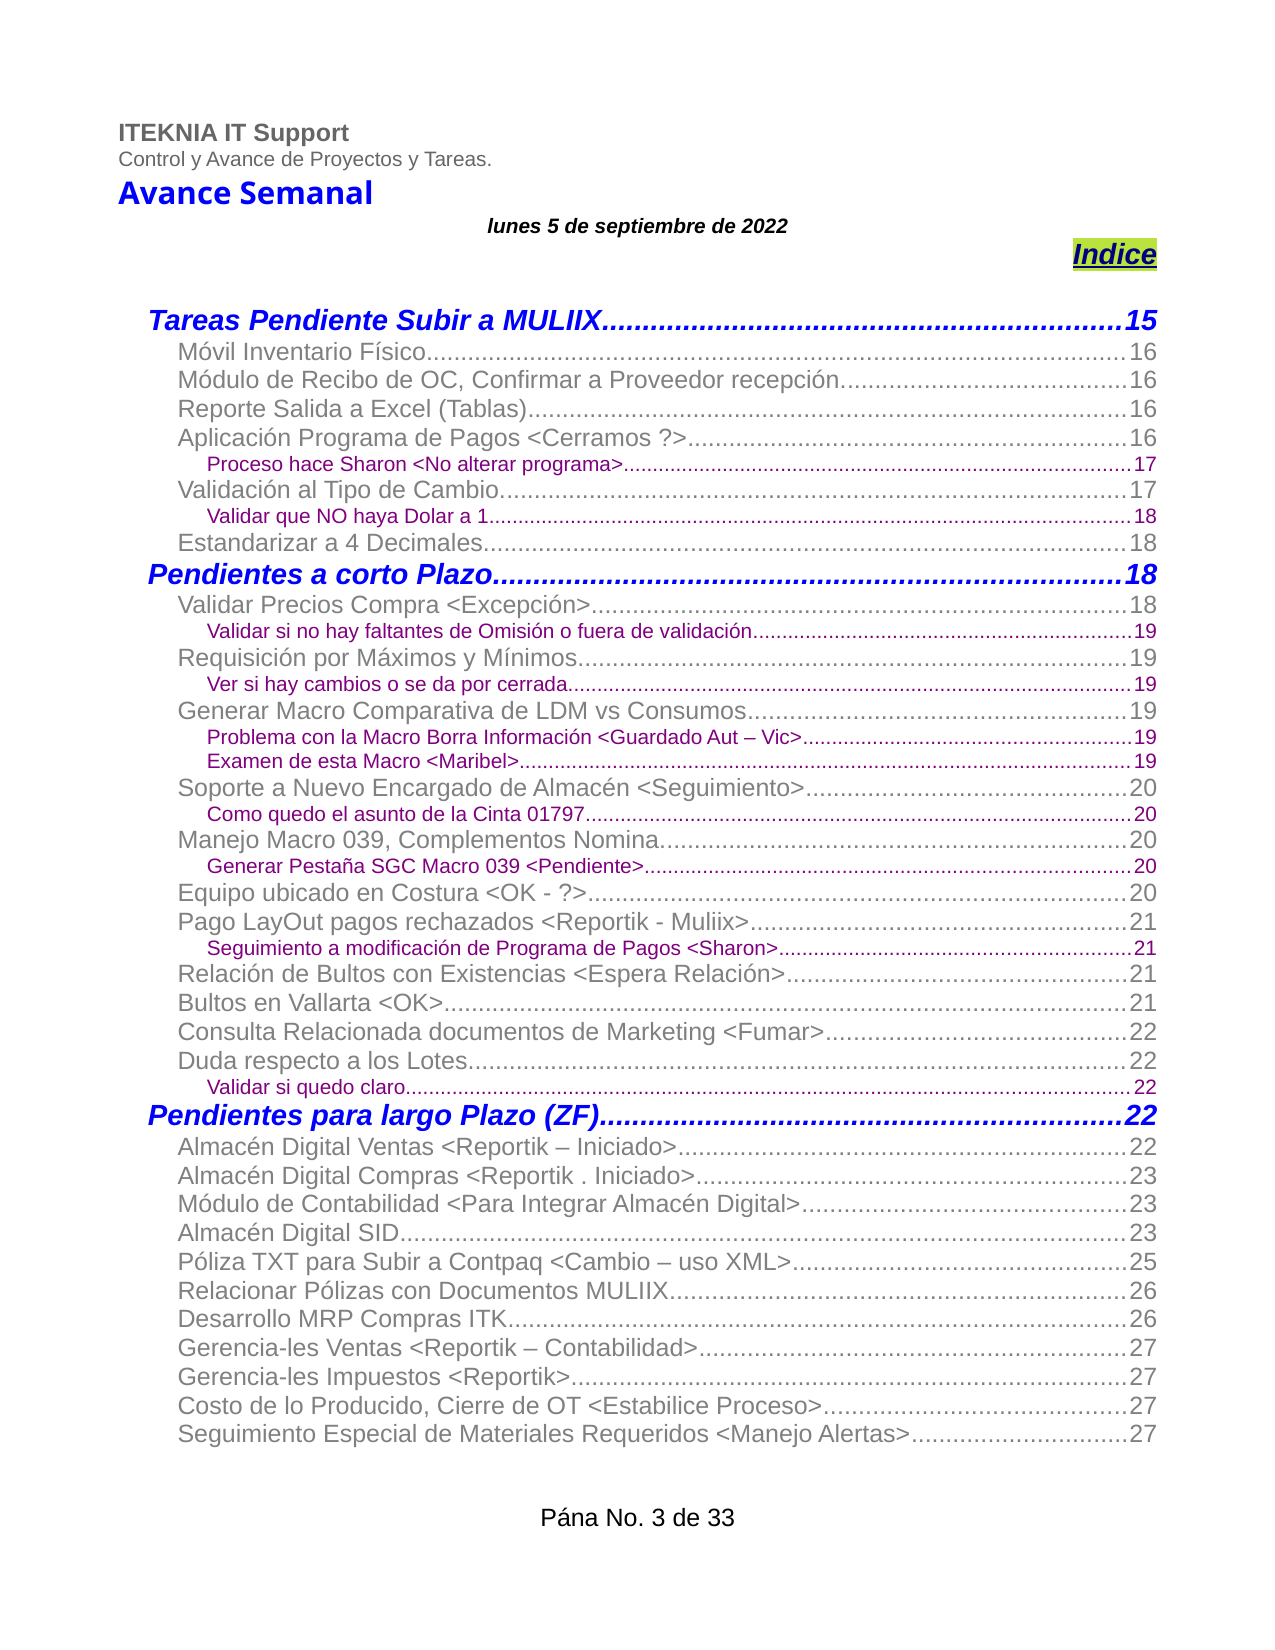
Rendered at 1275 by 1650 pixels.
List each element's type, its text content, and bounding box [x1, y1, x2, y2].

text Relación de Bultos con Existencias <Espera Relación> 21 [177, 959, 1157, 988]
text Duda respecto a los Lotes 22 [177, 1046, 1157, 1074]
text Gerencia-les Impuestos <Reportik> 27 [177, 1362, 1157, 1391]
text Manejo Macro 039, Complementos Nomina. 20 [177, 825, 1157, 854]
text Pendientes para largo Plazo (ZF) 22 [148, 1098, 1157, 1132]
text Problema con la Macro Borra Información <Guardado Aut – Vic> 19 [207, 725, 1157, 749]
text Costo de lo Producido, Cierre de OT <Estabilice Proceso> 27 [177, 1391, 1157, 1419]
text Gerencia-les Ventas <Reportik – Contabilidad> 27 [177, 1333, 1157, 1362]
text Almacén Digital Ventas <Reportik – Iniciado> 22 [177, 1132, 1157, 1161]
text Validar si no hay faltantes de Omisión o fuera de validación 19 [207, 619, 1157, 643]
text Desarrollo MRP Compras ITK 26 [177, 1304, 1157, 1333]
text Como quedo el asunto de la Cinta 01797 20 [207, 801, 1157, 825]
text Pendientes a corto Plazo 18 [148, 557, 1157, 591]
text Validación al Tipo de Cambio. 17 [177, 476, 1157, 504]
text Validar que NO haya Dolar a 1 18 [207, 504, 1157, 528]
text Examen de esta Macro <Maribel> 19 [207, 749, 1157, 773]
text Generar Macro Comparativa de LDM vs Consumos 19 [177, 696, 1157, 725]
text Validar Precios Compra <Excepción> 18 [177, 591, 1157, 619]
text Tareas Pendiente Subir a MULIIX 15 [148, 303, 1157, 337]
text Seguimiento Especial de Materiales Requeridos <Manejo Alertas> 27 [177, 1419, 1157, 1448]
text Módulo de Contabilidad <Para Integrar Almacén Digital> 23 [177, 1189, 1157, 1218]
text Consulta Relacionada documentos de Marketing <Fumar> 22 [177, 1017, 1157, 1046]
text Proceso hace Sharon <No alterar programa> 17 [207, 452, 1157, 476]
text Pago LayOut pagos rechazados <Reportik - Muliix> 21 [177, 907, 1157, 936]
text Bultos en Vallarta <OK> 21 [177, 988, 1157, 1017]
text Estandarizar a 4 Decimales 18 [177, 528, 1157, 557]
text Reporte Salida a Excel (Tablas) 16 [177, 394, 1157, 423]
text Validar si quedo claro... 22 [207, 1074, 1157, 1098]
text Almacén Digital SID 23 [177, 1218, 1157, 1247]
text Seguimiento a modificación de Programa de Pagos <Sharon> 21 [207, 936, 1157, 959]
text Soporte a Nuevo Encargado de Almacén <Seguimiento> 20 [177, 773, 1157, 801]
text Generar Pestaña SGC Macro 039 <Pendiente> 20 [207, 854, 1157, 878]
text Módulo de Recibo de OC, Confirmar a Proveedor recepción. 16 [177, 365, 1157, 394]
text Requisición por Máximos y Mínimos. 19 [177, 643, 1157, 672]
text Equipo ubicado en Costura <OK - ?> 20 [177, 878, 1157, 907]
text Aplicación Programa de Pagos <Cerramos ?> 16 [177, 423, 1157, 452]
text Ver si hay cambios o se da por cerrada. 19 [207, 672, 1157, 696]
text Relacionar Pólizas con Documentos MULIIX 26 [177, 1276, 1157, 1304]
text Póliza TXT para Subir a Contpaq <Cambio – uso XML> 25 [177, 1247, 1157, 1276]
text Móvil Inventario Físico 16 [177, 337, 1157, 365]
text Almacén Digital Compras <Reportik . Iniciado> 23 [177, 1161, 1157, 1189]
